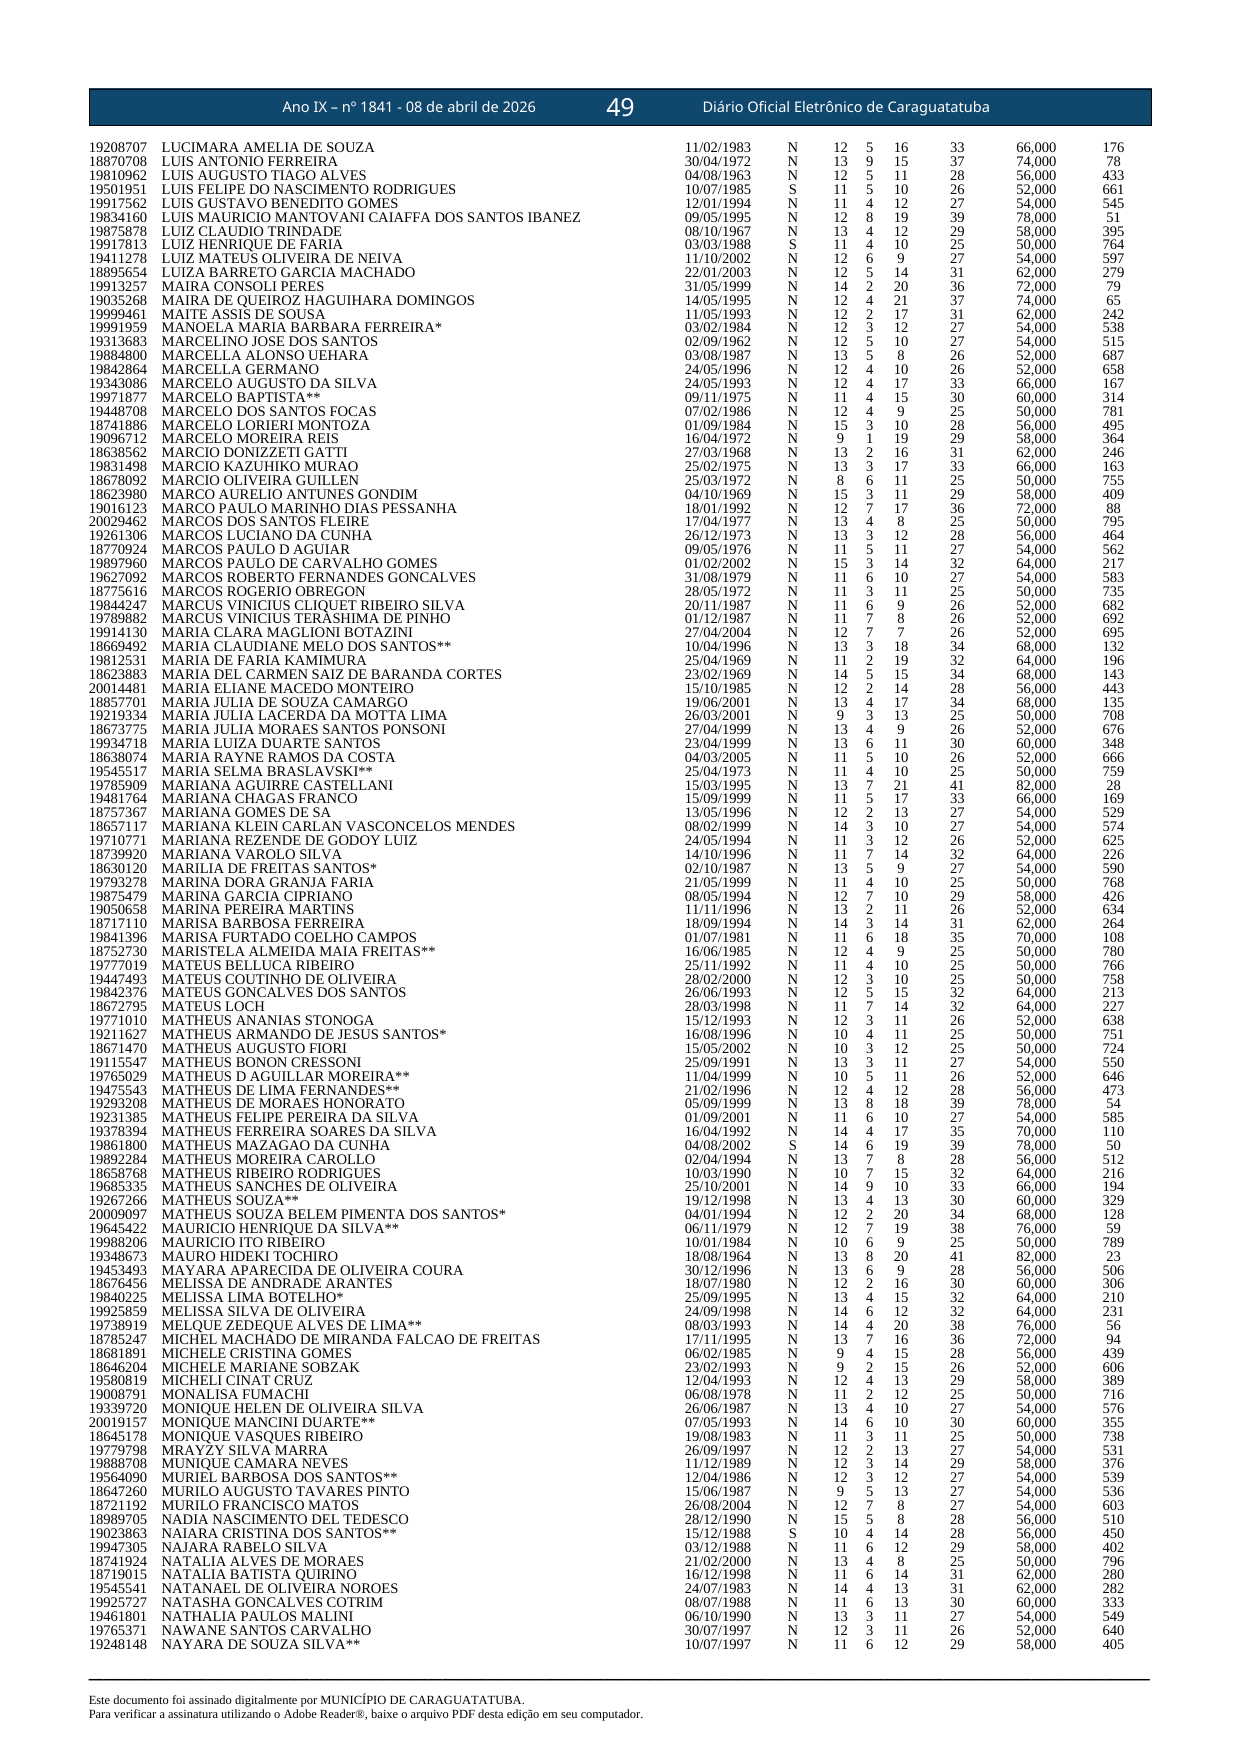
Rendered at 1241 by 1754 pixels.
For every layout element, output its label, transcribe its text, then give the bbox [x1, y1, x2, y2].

text 19917562 LUIS GUSTAVO BENEDITO GOMES 12/01/1994 N 11 4 12 27 54,000 545 [88, 197, 1152, 211]
text 19875479 MARINA GARCIA CIPRIANO 08/05/1994 N 12 7 10 29 58,000 426 [88, 890, 1152, 904]
text 18678092 MARCIO OLIVEIRA GUILLEN 25/03/1972 N 8 6 11 25 50,000 755 [88, 474, 1152, 488]
text 19378394 MATHEUS FERREIRA SOARES DA SILVA 16/04/1992 N 14 4 17 35 70,000 110 [88, 1125, 1152, 1139]
text 19645422 MAURICIO HENRIQUE DA SILVA** 06/11/1979 N 12 7 19 38 76,000 59 [88, 1222, 1152, 1236]
text 18630120 MARILIA DE FREITAS SANTOS* 02/10/1987 N 13 5 9 27 54,000 590 [88, 862, 1152, 876]
text 19343086 MARCELO AUGUSTO DA SILVA 24/05/1993 N 12 4 17 33 66,000 167 [88, 377, 1152, 391]
text 19050658 MARINA PEREIRA MARTINS 11/11/1996 N 13 2 11 26 52,000 634 [88, 904, 1152, 918]
text 18785247 MICHEL MACHADO DE MIRANDA FALCAO DE FREITAS 17/11/1995 N 13 7 16 36 72,000 94 [88, 1333, 1152, 1347]
text 19016123 MARCO PAULO MARINHO DIAS PESSANHA 18/01/1992 N 12 7 17 36 72,000 88 [88, 502, 1152, 516]
text 19461801 NATHALIA PAULOS MALINI 06/10/1990 N 13 3 11 27 54,000 549 [88, 1610, 1152, 1624]
text 19834160 LUIS MAURICIO MANTOVANI CAIAFFA DOS SANTOS IBANEZ 09/05/1995 N 12 8 19 39 78,000 51 [88, 211, 1152, 225]
text 19339720 MONIQUE HELEN DE OLIVEIRA SILVA 26/06/1987 N 13 4 10 27 54,000 576 [88, 1402, 1152, 1416]
text 18857701 MARIA JULIA DE SOUZA CAMARGO 19/06/2001 N 13 4 17 34 68,000 135 [88, 696, 1152, 710]
text 20029462 MARCOS DOS SANTOS FLEIRE 17/04/1977 N 13 4 8 25 50,000 795 [88, 516, 1152, 530]
text 19211627 MATHEUS ARMANDO DE JESUS SANTOS* 16/08/1996 N 10 4 11 25 50,000 751 [88, 1028, 1152, 1042]
text 19884800 MARCELLA ALONSO UEHARA 03/08/1987 N 13 5 8 26 52,000 687 [88, 349, 1152, 363]
text 19914130 MARIA CLARA MAGLIONI BOTAZINI 27/04/2004 N 12 7 7 26 52,000 695 [88, 627, 1152, 641]
text 19771010 MATHEUS ANANIAS STONOGA 15/12/1993 N 12 3 11 26 52,000 638 [88, 1014, 1152, 1028]
text 19008791 MONALISA FUMACHI 06/08/1978 N 11 2 12 25 50,000 716 [88, 1389, 1152, 1402]
text 19564090 MURIEL BARBOSA DOS SANTOS** 12/04/1986 N 12 3 12 27 54,000 539 [88, 1472, 1152, 1486]
text 18671470 MATHEUS AUGUSTO FIORI 15/05/2002 N 10 3 12 25 50,000 724 [88, 1042, 1152, 1056]
text 19840225 MELISSA LIMA BOTELHO* 25/09/1995 N 13 4 15 32 64,000 210 [88, 1292, 1152, 1306]
text 20019157 MONIQUE MANCINI DUARTE** 07/05/1993 N 14 6 10 30 60,000 355 [88, 1416, 1152, 1430]
text 18870708 LUIS ANTONIO FERREIRA 30/04/1972 N 13 9 15 37 74,000 78 [88, 156, 1152, 169]
text 19844247 MARCUS VINICIUS CLIQUET RIBEIRO SILVA 20/11/1987 N 11 6 9 26 52,000 682 [88, 599, 1152, 613]
text 19501951 LUIS FELIPE DO NASCIMENTO RODRIGUES 10/07/1985 S 11 5 10 26 52,000 661 [88, 183, 1152, 197]
text 19999461 MAITE ASSIS DE SOUSA 11/05/1993 N 12 2 17 31 62,000 242 [88, 308, 1152, 322]
text 19841396 MARISA FURTADO COELHO CAMPOS 01/07/1981 N 11 6 18 35 70,000 108 [88, 931, 1152, 945]
text 18638074 MARIA RAYNE RAMOS DA COSTA 04/03/2005 N 11 5 10 26 52,000 666 [88, 751, 1152, 765]
text 19897960 MARCOS PAULO DE CARVALHO GOMES 01/02/2002 N 15 3 14 32 64,000 217 [88, 557, 1152, 571]
text 19810962 LUIS AUGUSTO TIAGO ALVES 04/08/1963 N 12 5 11 28 56,000 433 [88, 169, 1152, 183]
text 19313683 MARCELINO JOSE DOS SANTOS 02/09/1962 N 12 5 10 27 54,000 515 [88, 336, 1152, 349]
text 19035268 MAIRA DE QUEIROZ HAGUIHARA DOMINGOS 14/05/1995 N 12 4 21 37 74,000 65 [88, 294, 1152, 308]
text 19892284 MATHEUS MOREIRA CAROLLO 02/04/1994 N 13 7 8 28 56,000 512 [88, 1153, 1152, 1167]
text 18647260 MURILO AUGUSTO TAVARES PINTO 15/06/1987 N 9 5 13 27 54,000 536 [88, 1486, 1152, 1499]
text 19545517 MARIA SELMA BRASLAVSKI** 25/04/1973 N 11 4 10 25 50,000 759 [88, 765, 1152, 779]
text 19789882 MARCUS VINICIUS TERASHIMA DE PINHO 01/12/1987 N 11 7 8 26 52,000 692 [88, 613, 1152, 627]
text 19348673 MAURO HIDEKI TOCHIRO 18/08/1964 N 13 8 20 41 82,000 23 [88, 1250, 1152, 1264]
text 19208707 LUCIMARA AMELIA DE SOUZA 11/02/1983 N 12 5 16 33 66,000 176 [88, 142, 1152, 156]
text 18669492 MARIA CLAUDIANE MELO DOS SANTOS** 10/04/1996 N 13 3 18 34 68,000 132 [88, 641, 1152, 654]
text 18657117 MARIANA KLEIN CARLAN VASCONCELOS MENDES 08/02/1999 N 14 3 10 27 54,000 574 [88, 821, 1152, 834]
text 18676456 MELISSA DE ANDRADE ARANTES 18/07/1980 N 12 2 16 30 60,000 306 [88, 1278, 1152, 1292]
text 18739920 MARIANA VAROLO SILVA 14/10/1996 N 11 7 14 32 64,000 226 [88, 848, 1152, 862]
text 19765029 MATHEUS D AGUILLAR MOREIRA** 11/04/1999 N 10 5 11 26 52,000 646 [88, 1070, 1152, 1084]
text 19765371 NAWANE SANTOS CARVALHO 30/07/1997 N 12 3 11 26 52,000 640 [88, 1624, 1152, 1638]
text 19913257 MAIRA CONSOLI PERES 31/05/1999 N 14 2 20 36 72,000 79 [88, 280, 1152, 294]
text 19777019 MATEUS BELLUCA RIBEIRO 25/11/1992 N 11 4 10 25 50,000 766 [88, 959, 1152, 973]
text 19627092 MARCOS ROBERTO FERNANDES GONCALVES 31/08/1979 N 11 6 10 27 54,000 583 [88, 571, 1152, 585]
text 18646204 MICHELE MARIANE SOBZAK 23/02/1993 N 9 2 15 26 52,000 606 [88, 1361, 1152, 1375]
text 18672795 MATEUS LOCH 28/03/1998 N 11 7 14 32 64,000 227 [88, 1001, 1152, 1014]
text 19785909 MARIANA AGUIRRE CASTELLANI 15/03/1995 N 13 7 21 41 82,000 28 [88, 779, 1152, 793]
text 19831498 MARCIO KAZUHIKO MURAO 25/02/1975 N 13 3 17 33 66,000 163 [88, 460, 1152, 474]
text 18757367 MARIANA GOMES DE SA 13/05/1996 N 12 2 13 27 54,000 529 [88, 807, 1152, 821]
text 19447493 MATEUS COUTINHO DE OLIVEIRA 28/02/2000 N 12 3 10 25 50,000 758 [88, 973, 1152, 987]
text 18770924 MARCOS PAULO D AGUIAR 09/05/1976 N 11 5 11 27 54,000 562 [88, 543, 1152, 557]
text 19991959 MANOELA MARIA BARBARA FERREIRA* 03/02/1984 N 12 3 12 27 54,000 538 [88, 322, 1152, 336]
text 18775616 MARCOS ROGERIO OBREGON 28/05/1972 N 11 3 11 25 50,000 735 [88, 585, 1152, 599]
text 19248148 NAYARA DE SOUZA SILVA** 10/07/1997 N 11 6 12 29 58,000 405 [88, 1638, 1152, 1652]
text 19481764 MARIANA CHAGAS FRANCO 15/09/1999 N 11 5 17 33 66,000 169 [88, 793, 1152, 807]
text 18752730 MARISTELA ALMEIDA MAIA FREITAS** 16/06/1985 N 12 4 9 25 50,000 780 [88, 945, 1152, 959]
text 19917813 LUIZ HENRIQUE DE FARIA 03/03/1988 S 11 4 10 25 50,000 764 [88, 239, 1152, 253]
text 19812531 MARIA DE FARIA KAMIMURA 25/04/1969 N 11 2 19 32 64,000 196 [88, 654, 1152, 668]
text 19685335 MATHEUS SANCHES DE OLIVEIRA 25/10/2001 N 14 9 10 33 66,000 194 [88, 1181, 1152, 1195]
text 19988206 MAURICIO ITO RIBEIRO 10/01/1984 N 10 6 9 25 50,000 789 [88, 1236, 1152, 1250]
text 18638562 MARCIO DONIZZETI GATTI 27/03/1968 N 13 2 16 31 62,000 246 [88, 447, 1152, 460]
text 19842864 MARCELLA GERMANO 24/05/1996 N 12 4 10 26 52,000 658 [88, 363, 1152, 377]
text 19580819 MICHELI CINAT CRUZ 12/04/1993 N 12 4 13 29 58,000 389 [88, 1375, 1152, 1389]
text 19231385 MATHEUS FELIPE PEREIRA DA SILVA 01/09/2001 N 11 6 10 27 54,000 585 [88, 1112, 1152, 1125]
text 19779798 MRAYZY SILVA MARRA 26/09/1997 N 12 2 13 27 54,000 531 [88, 1444, 1152, 1458]
text 19023863 NAIARA CRISTINA DOS SANTOS** 15/12/1988 S 10 4 14 28 56,000 450 [88, 1527, 1152, 1541]
text 19267266 MATHEUS SOUZA** 19/12/1998 N 13 4 13 30 60,000 329 [88, 1195, 1152, 1208]
text 19842376 MATEUS GONCALVES DOS SANTOS 26/06/1993 N 12 5 15 32 64,000 213 [88, 987, 1152, 1001]
text 19453493 MAYARA APARECIDA DE OLIVEIRA COURA 30/12/1996 N 13 6 9 28 56,000 506 [88, 1264, 1152, 1278]
text 19710771 MARIANA REZENDE DE GODOY LUIZ 24/05/1994 N 11 3 12 26 52,000 625 [88, 834, 1152, 848]
text 18645178 MONIQUE VASQUES RIBEIRO 19/08/1983 N 11 3 11 25 50,000 738 [88, 1430, 1152, 1444]
text 19925727 NATASHA GONCALVES COTRIM 08/07/1988 N 11 6 13 30 60,000 333 [88, 1596, 1152, 1610]
text 19861800 MATHEUS MAZAGAO DA CUNHA 04/08/2002 S 14 6 19 39 78,000 50 [88, 1139, 1152, 1153]
text 19448708 MARCELO DOS SANTOS FOCAS 07/02/1986 N 12 4 9 25 50,000 781 [88, 405, 1152, 419]
text 19219334 MARIA JULIA LACERDA DA MOTTA LIMA 26/03/2001 N 9 3 13 25 50,000 708 [88, 710, 1152, 724]
text 19925859 MELISSA SILVA DE OLIVEIRA 24/09/1998 N 14 6 12 32 64,000 231 [88, 1306, 1152, 1319]
text 18717110 MARISA BARBOSA FERREIRA 18/09/1994 N 14 3 14 31 62,000 264 [88, 918, 1152, 931]
text 18989705 NADIA NASCIMENTO DEL TEDESCO 28/12/1990 N 15 5 8 28 56,000 510 [88, 1513, 1152, 1527]
text 19261306 MARCOS LUCIANO DA CUNHA 26/12/1973 N 13 3 12 28 56,000 464 [88, 530, 1152, 543]
text 18623883 MARIA DEL CARMEN SAIZ DE BARANDA CORTES 23/02/1969 N 14 5 15 34 68,000 143 [88, 668, 1152, 682]
text 18658768 MATHEUS RIBEIRO RODRIGUES 10/03/1990 N 10 7 15 32 64,000 216 [88, 1167, 1152, 1181]
text 19475543 MATHEUS DE LIMA FERNANDES** 21/02/1996 N 12 4 12 28 56,000 473 [88, 1084, 1152, 1098]
text 19411278 LUIZ MATEUS OLIVEIRA DE NEIVA 11/10/2002 N 12 6 9 27 54,000 597 [88, 253, 1152, 266]
text 20009097 MATHEUS SOUZA BELEM PIMENTA DOS SANTOS* 04/01/1994 N 12 2 20 34 68,000 128 [88, 1208, 1152, 1222]
text 18741924 NATALIA ALVES DE MORAES 21/02/2000 N 13 4 8 25 50,000 796 [88, 1555, 1152, 1569]
text 18741886 MARCELO LORIERI MONTOZA 01/09/1984 N 15 3 10 28 56,000 495 [88, 419, 1152, 433]
text 18681891 MICHELE CRISTINA GOMES 06/02/1985 N 9 4 15 28 56,000 439 [88, 1347, 1152, 1361]
text 19293208 MATHEUS DE MORAES HONORATO 05/09/1999 N 13 8 18 39 78,000 54 [88, 1098, 1152, 1112]
text 19793278 MARINA DORA GRANJA FARIA 21/05/1999 N 11 4 10 25 50,000 768 [88, 876, 1152, 890]
text 20014481 MARIA ELIANE MACEDO MONTEIRO 15/10/1985 N 12 2 14 28 56,000 443 [88, 682, 1152, 696]
text 18719015 NATALIA BATISTA QUIRINO 16/12/1998 N 11 6 14 31 62,000 280 [88, 1569, 1152, 1583]
text 19875878 LUIZ CLAUDIO TRINDADE 08/10/1967 N 13 4 12 29 58,000 395 [88, 225, 1152, 239]
text 19934718 MARIA LUIZA DUARTE SANTOS 23/04/1999 N 13 6 11 30 60,000 348 [88, 737, 1152, 751]
text 19888708 MUNIQUE CAMARA NEVES 11/12/1989 N 12 3 14 29 58,000 376 [88, 1458, 1152, 1472]
text 18721192 MURILO FRANCISCO MATOS 26/08/2004 N 12 7 8 27 54,000 603 [88, 1499, 1152, 1513]
text 19947305 NAJARA RABELO SILVA 03/12/1988 N 11 6 12 29 58,000 402 [88, 1541, 1152, 1555]
text 18623980 MARCO AURELIO ANTUNES GONDIM 04/10/1969 N 15 3 11 29 58,000 409 [88, 488, 1152, 502]
text 19738919 MELQUE ZEDEQUE ALVES DE LIMA** 08/03/1993 N 14 4 20 38 76,000 56 [88, 1319, 1152, 1333]
text 18895654 LUIZA BARRETO GARCIA MACHADO 22/01/2003 N 12 5 14 31 62,000 279 [88, 266, 1152, 280]
text 19971877 MARCELO BAPTISTA** 09/11/1975 N 11 4 15 30 60,000 314 [88, 391, 1152, 405]
text 19545541 NATANAEL DE OLIVEIRA NOROES 24/07/1983 N 14 4 13 31 62,000 282 [88, 1583, 1152, 1596]
text 19096712 MARCELO MOREIRA REIS 16/04/1972 N 9 1 19 29 58,000 364 [88, 433, 1152, 447]
text 19115547 MATHEUS BONON CRESSONI 25/09/1991 N 13 3 11 27 54,000 550 [88, 1056, 1152, 1070]
text 18673775 MARIA JULIA MORAES SANTOS PONSONI 27/04/1999 N 13 4 9 26 52,000 676 [88, 724, 1152, 737]
